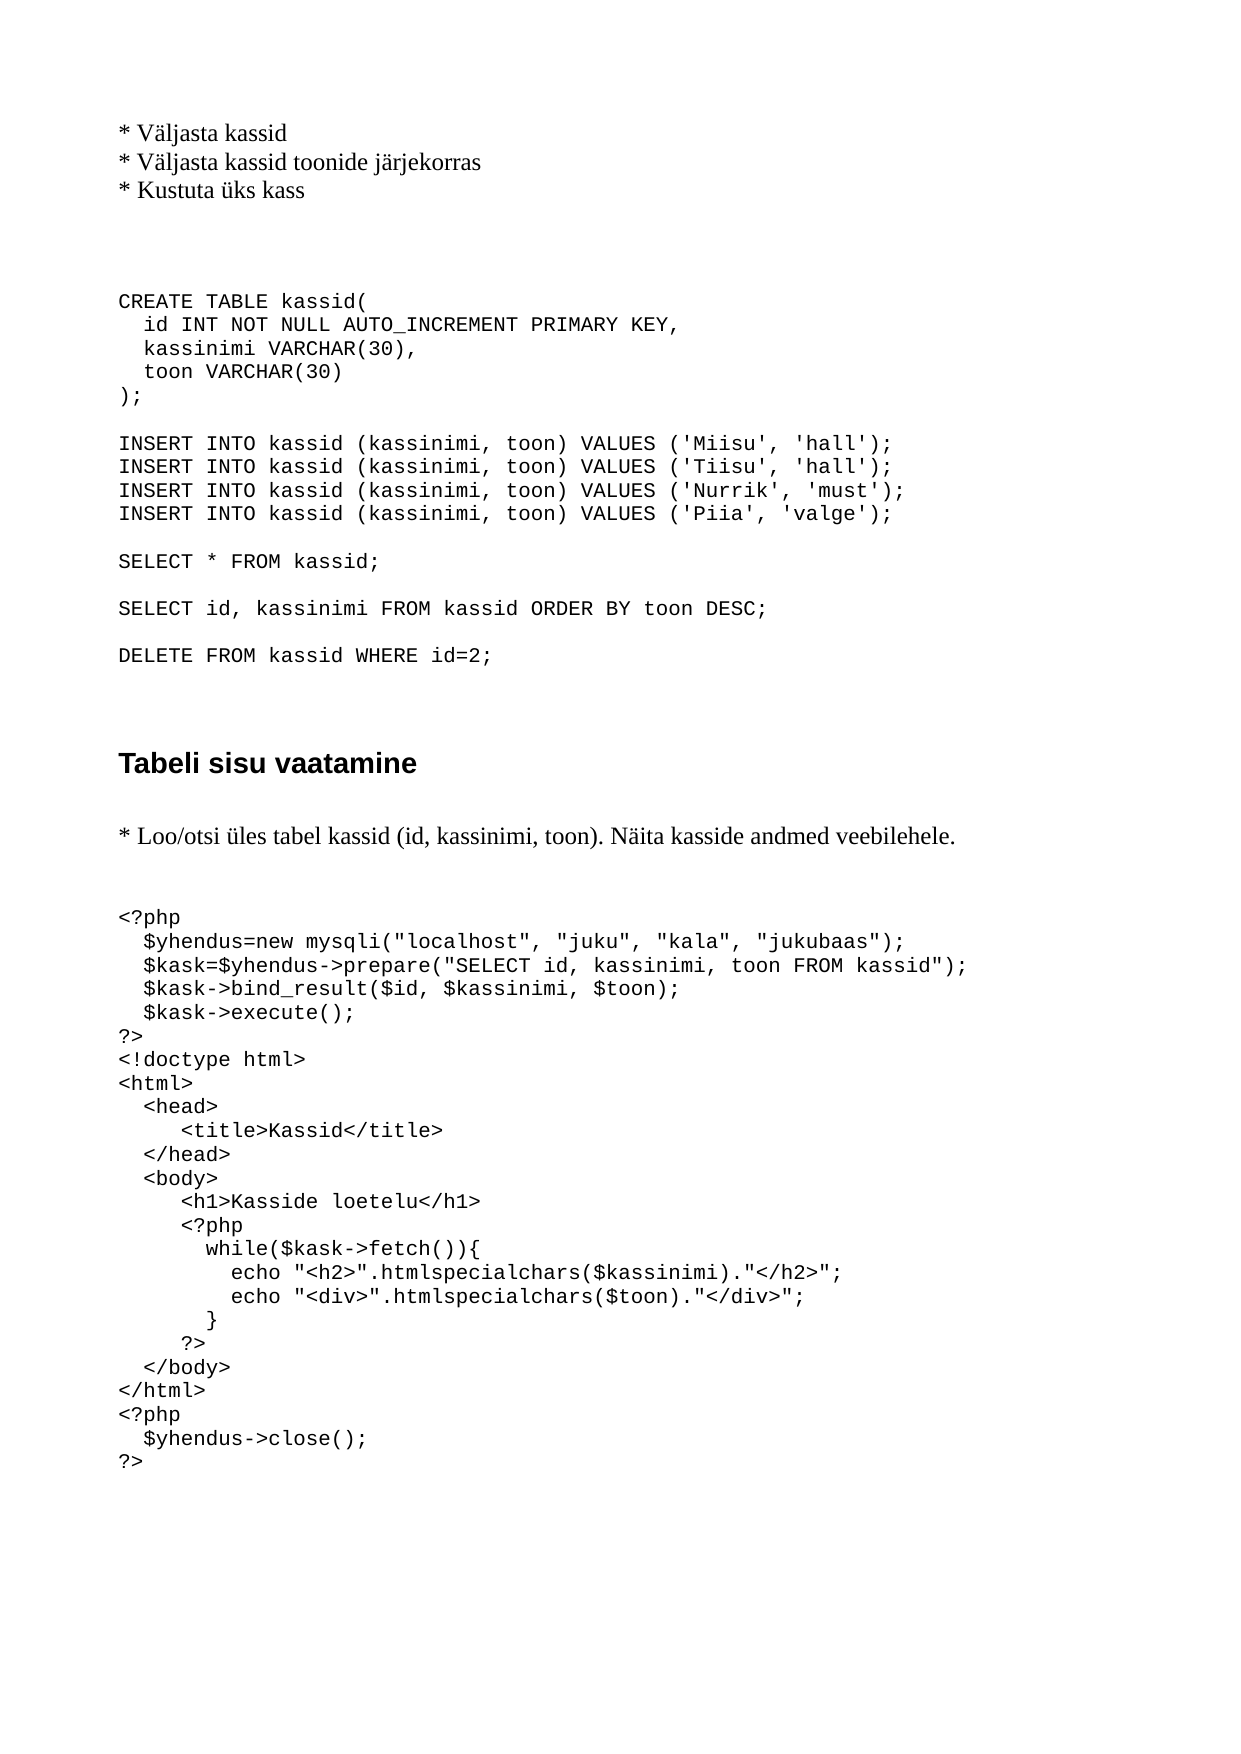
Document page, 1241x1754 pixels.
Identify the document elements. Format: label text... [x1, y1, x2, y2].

text $kask=$yhendus->prepare("SELECT id, kassinimi, toon FROM kassid"); [118, 955, 1122, 978]
text <?php [118, 1404, 1122, 1428]
text echo "<h2>".htmlspecialchars($kassinimi)."</h2>"; [118, 1262, 1122, 1286]
text * Väljasta kassid [118, 118, 1122, 147]
text * Kustuta üks kass [118, 176, 1122, 204]
text ); [118, 385, 1122, 409]
text </body> [118, 1357, 1122, 1380]
text INSERT INTO kassid (kassinimi, toon) VALUES ('Tiisu', 'hall'); [118, 456, 1122, 480]
text INSERT INTO kassid (kassinimi, toon) VALUES ('Piia', 'valge'); [118, 503, 1122, 527]
text $kask->execute(); [118, 1002, 1122, 1026]
text <body> [118, 1167, 1122, 1191]
text </head> [118, 1144, 1122, 1167]
text ?> [118, 1451, 1122, 1475]
text kassinimi VARCHAR(30), [118, 338, 1122, 362]
text id INT NOT NULL AUTO_INCREMENT PRIMARY KEY, [118, 314, 1122, 338]
text } [118, 1309, 1122, 1333]
text $kask->bind_result($id, $kassinimi, $toon); [118, 978, 1122, 1002]
subtitle Tabeli sisu vaatamine [118, 746, 1122, 780]
text SELECT * FROM kassid; [118, 551, 1122, 574]
text $yhendus=new mysqli("localhost", "juku", "kala", "jukubaas"); [118, 931, 1122, 955]
text <html> [118, 1073, 1122, 1097]
text <h1>Kasside loetelu</h1> [118, 1191, 1122, 1215]
text * Väljasta kassid toonide järjekorras [118, 147, 1122, 176]
text DELETE FROM kassid WHERE id=2; [118, 645, 1122, 669]
text <title>Kassid</title> [118, 1120, 1122, 1144]
text SELECT id, kassinimi FROM kassid ORDER BY toon DESC; [118, 598, 1122, 622]
text toon VARCHAR(30) [118, 362, 1122, 385]
text * Loo/otsi üles tabel kassid (id, kassinimi, toon). Näita kasside andmed veebilehele. [118, 821, 1122, 850]
text while($kask->fetch()){ [118, 1238, 1122, 1262]
text <?php [118, 1215, 1122, 1238]
text echo "<div>".htmlspecialchars($toon)."</div>"; [118, 1286, 1122, 1309]
text <!doctype html> [118, 1049, 1122, 1073]
text INSERT INTO kassid (kassinimi, toon) VALUES ('Nurrik', 'must'); [118, 480, 1122, 503]
text INSERT INTO kassid (kassinimi, toon) VALUES ('Miisu', 'hall'); [118, 432, 1122, 456]
text $yhendus->close(); [118, 1428, 1122, 1451]
text <?php [118, 907, 1122, 931]
text ?> [118, 1026, 1122, 1049]
text ?> [118, 1333, 1122, 1357]
text CREATE TABLE kassid( [118, 291, 1122, 314]
text </html> [118, 1380, 1122, 1404]
text <head> [118, 1097, 1122, 1120]
